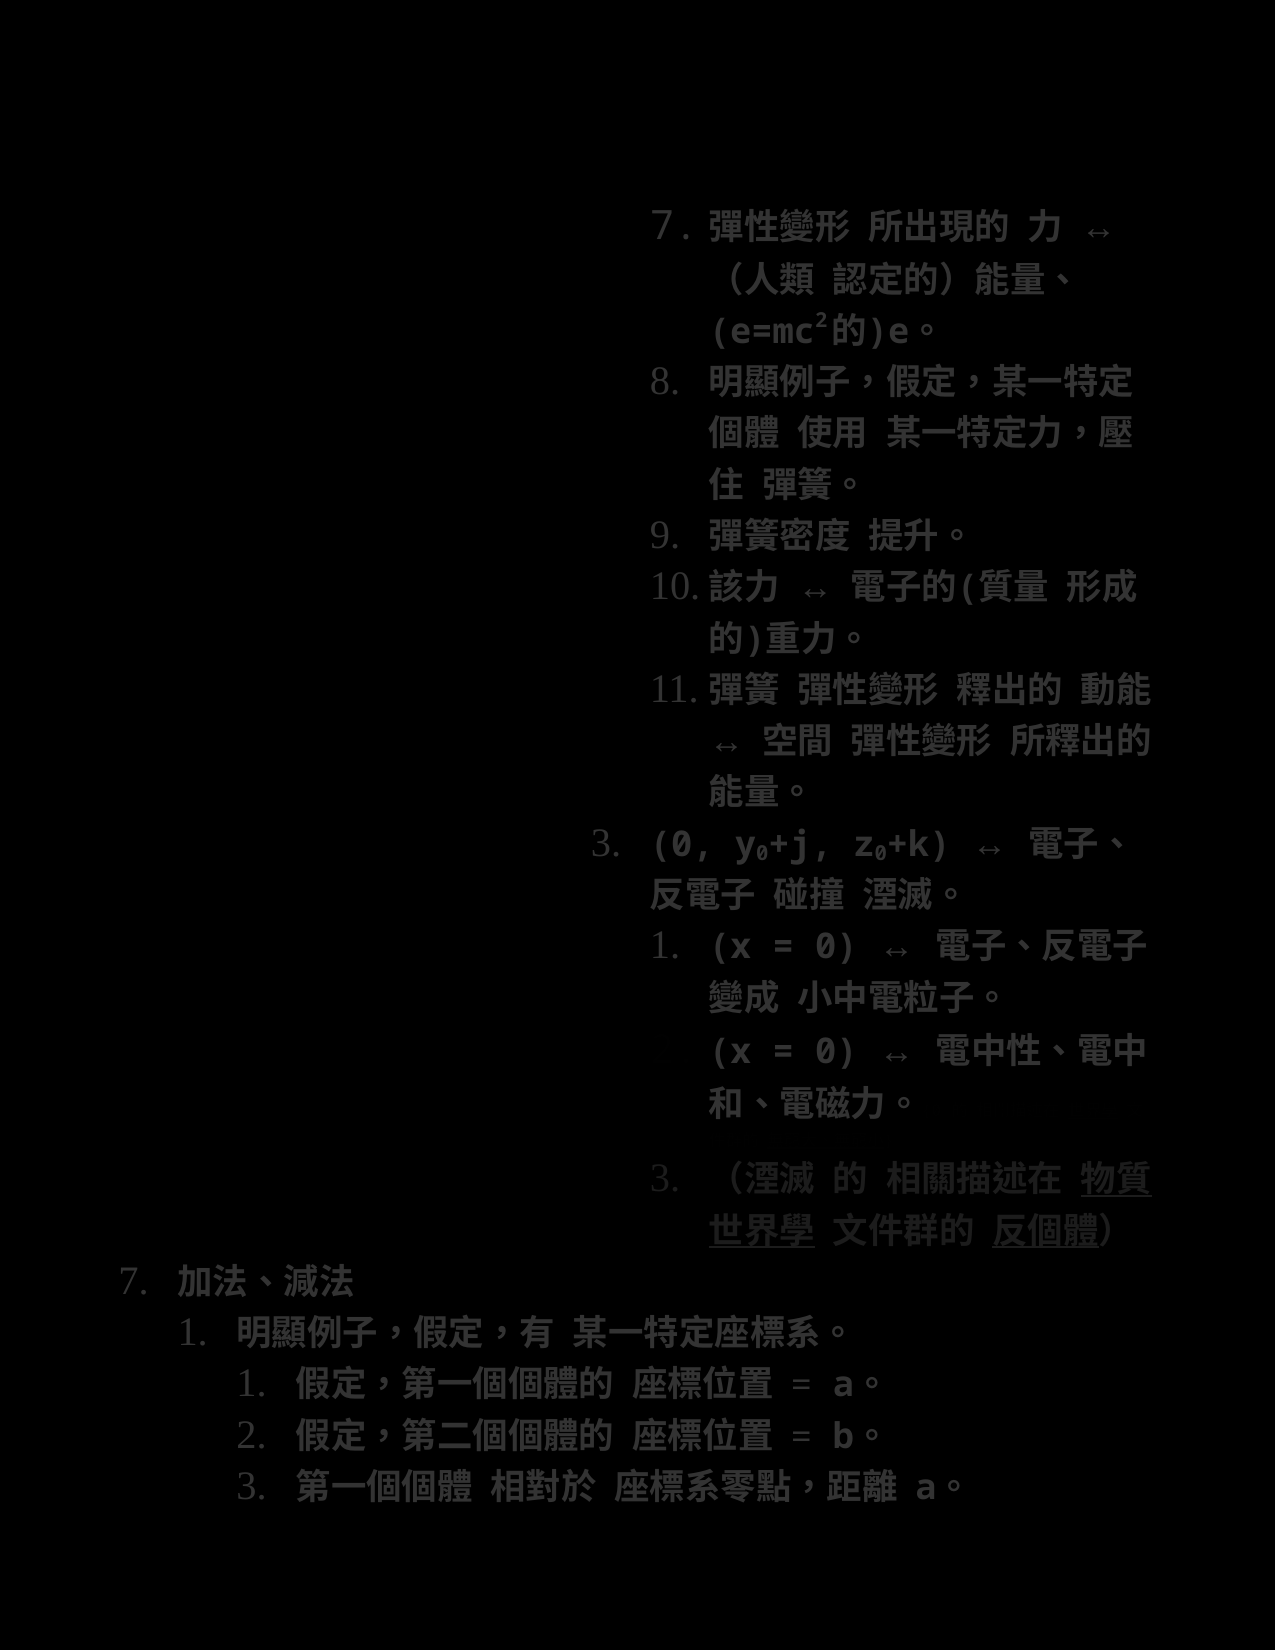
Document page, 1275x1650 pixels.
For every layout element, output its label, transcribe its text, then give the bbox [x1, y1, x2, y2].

list 明顯例子，假定，有 某一特定座標系。 [177, 1304, 1157, 1356]
list (x = 0) ↔ 電中性、電中和、電磁力。{0 的 相關描述在 世界學 文件群的 無窮大、無窮小} [649, 1020, 1157, 1151]
list 彈簧 彈性變形 釋出的 動能 ↔ 空間 彈性變形 所釋出的 能量。 [649, 661, 1157, 815]
list 明顯例子，假定，某一特定個體 使用 某一特定力，壓住 彈簧。 [649, 353, 1157, 507]
list 假定，第一個個體的 座標位置 = a。 [236, 1356, 1157, 1407]
list 加法、減法 [118, 1253, 1157, 1304]
list (0, y0+j, z0+k) ↔ 電子、反電子 碰撞 湮滅。 [591, 815, 1157, 918]
list 第一個個體 相對於 座標系零點，距離 a。 [236, 1458, 1157, 1510]
list (x = 0) ↔ 電子、反電子 變成 小中電粒子。 [649, 918, 1157, 1020]
list （湮滅 的 相關描述在 物質世界學 文件群的 反個體） [649, 1151, 1157, 1253]
list 彈簧密度 提升。 [649, 507, 1157, 558]
list 該力 ↔ 電子的(質量 形成的)重力。 [649, 558, 1157, 661]
list 彈性變形 所出現的 力 ↔（人類 認定的）能量、(e=mc2的)e。 [649, 196, 1157, 353]
list 假定，第二個個體的 座標位置 = b。 [236, 1407, 1157, 1458]
